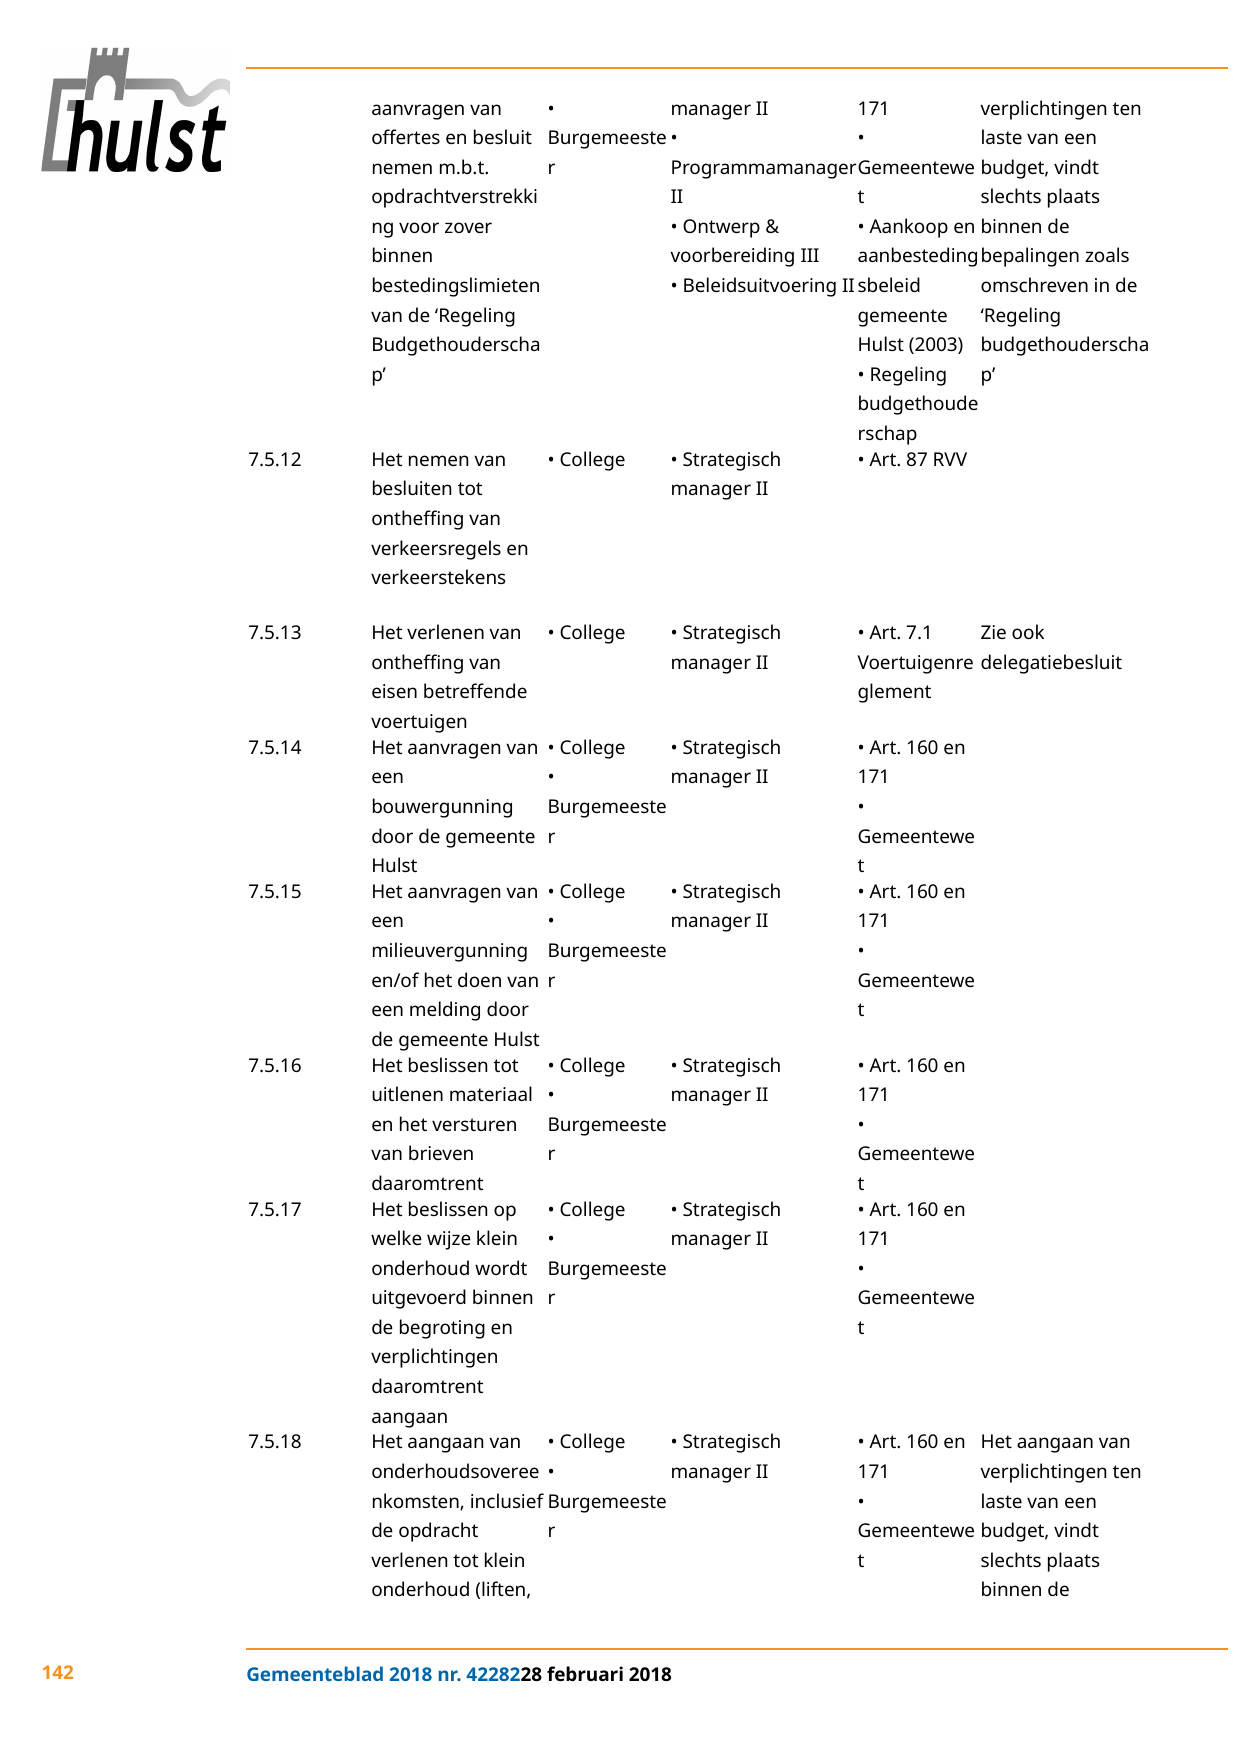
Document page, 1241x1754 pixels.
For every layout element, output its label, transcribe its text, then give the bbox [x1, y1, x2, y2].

table_cell • Art. 160 en 171 • Gemeentewet [858, 1052, 980, 1196]
table_cell Het beslissen op welke wijze klein onderhoud wordt uitgevoerd binnen de begroting en verplichtingen daaromtrent aangaan [371, 1196, 547, 1429]
table_cell Het aanvragen van een milieuvergunning en/of het doen van een melding door de gemeente Hulst [371, 878, 547, 1052]
table_cell [248, 95, 371, 446]
table_cell 171 • Gemeentewet • Aankoop en aanbestedingsbeleid gemeente Hulst (2003) • Regeling budgethouderschap [858, 95, 980, 446]
table_cell verplichtingen ten laste van een budget, vindt slechts plaats binnen de bepalingen zoals omschreven in de ‘Regeling budgethouderschap’ [980, 95, 1152, 446]
table_cell • College • Burgemeester [548, 734, 670, 878]
table_cell [980, 1052, 1152, 1196]
picture [41, 47, 231, 172]
table_cell • College [548, 446, 670, 619]
table_cell • Art. 7.1 Voertuigenreglement [858, 620, 980, 734]
table_cell 7.5.16 [248, 1052, 371, 1196]
table_cell Het aangaan van verplichtingen ten laste van een budget, vindt slechts plaats binnen de [980, 1429, 1152, 1602]
table_cell • Art. 160 en 171 • Gemeentewet [858, 734, 980, 878]
table_cell • Strategisch manager II [670, 446, 857, 619]
table_cell Het beslissen tot uitlenen materiaal en het versturen van brieven daaromtrent [371, 1052, 547, 1196]
table_cell aanvragen van offertes en besluit nemen m.b.t. opdrachtverstrekking voor zover binnen bestedingslimieten van de ‘Regeling Budgethouderschap’ [371, 95, 547, 446]
table_cell Het aanvragen van een bouwergunning door de gemeente Hulst [371, 734, 547, 878]
table_cell • College [548, 620, 670, 734]
table_cell [980, 734, 1152, 878]
table_cell • College • Burgemeester [548, 1196, 670, 1429]
table_cell • Strategisch manager II [670, 734, 857, 878]
table_cell Het nemen van besluiten tot ontheffing van verkeersregels en verkeerstekens [371, 446, 547, 619]
table_cell 7.5.15 [248, 878, 371, 1052]
table_cell • Strategisch manager II [670, 878, 857, 1052]
table_cell • Art. 160 en 171 • Gemeentewet [858, 878, 980, 1052]
table_cell 7.5.13 [248, 620, 371, 734]
table_cell 7.5.18 [248, 1429, 371, 1602]
table_cell • Burgemeester [548, 95, 670, 446]
table_cell • Strategisch manager II [670, 1429, 857, 1602]
table_cell [980, 446, 1152, 619]
table_cell Het verlenen van ontheffing van eisen betreffende voertuigen [371, 620, 547, 734]
table_cell Het aangaan van onderhoudsovereenkomsten, inclusief de opdracht verlenen tot klein onderhoud (liften, [371, 1429, 547, 1602]
table_cell • Strategisch manager II [670, 620, 857, 734]
table_cell Zie ook delegatiebesluit [980, 620, 1152, 734]
table_cell 7.5.14 [248, 734, 371, 878]
table_cell • College • Burgemeester [548, 1429, 670, 1602]
table_cell [980, 878, 1152, 1052]
table_cell • Art. 87 RVV [858, 446, 980, 619]
table_cell manager II • Programmamanager II • Ontwerp & voorbereiding III • Beleidsuitvoering II [670, 95, 857, 446]
table_cell • Strategisch manager II [670, 1052, 857, 1196]
table_cell • Art. 160 en 171 • Gemeentewet [858, 1196, 980, 1429]
table_cell • Art. 160 en 171 • Gemeentewet [858, 1429, 980, 1602]
table_cell • College • Burgemeester [548, 878, 670, 1052]
table_cell • College • Burgemeester [548, 1052, 670, 1196]
table_cell [980, 1196, 1152, 1429]
table_cell • Strategisch manager II [670, 1196, 857, 1429]
table_cell 7.5.17 [248, 1196, 371, 1429]
table_cell 7.5.12 [248, 446, 371, 619]
